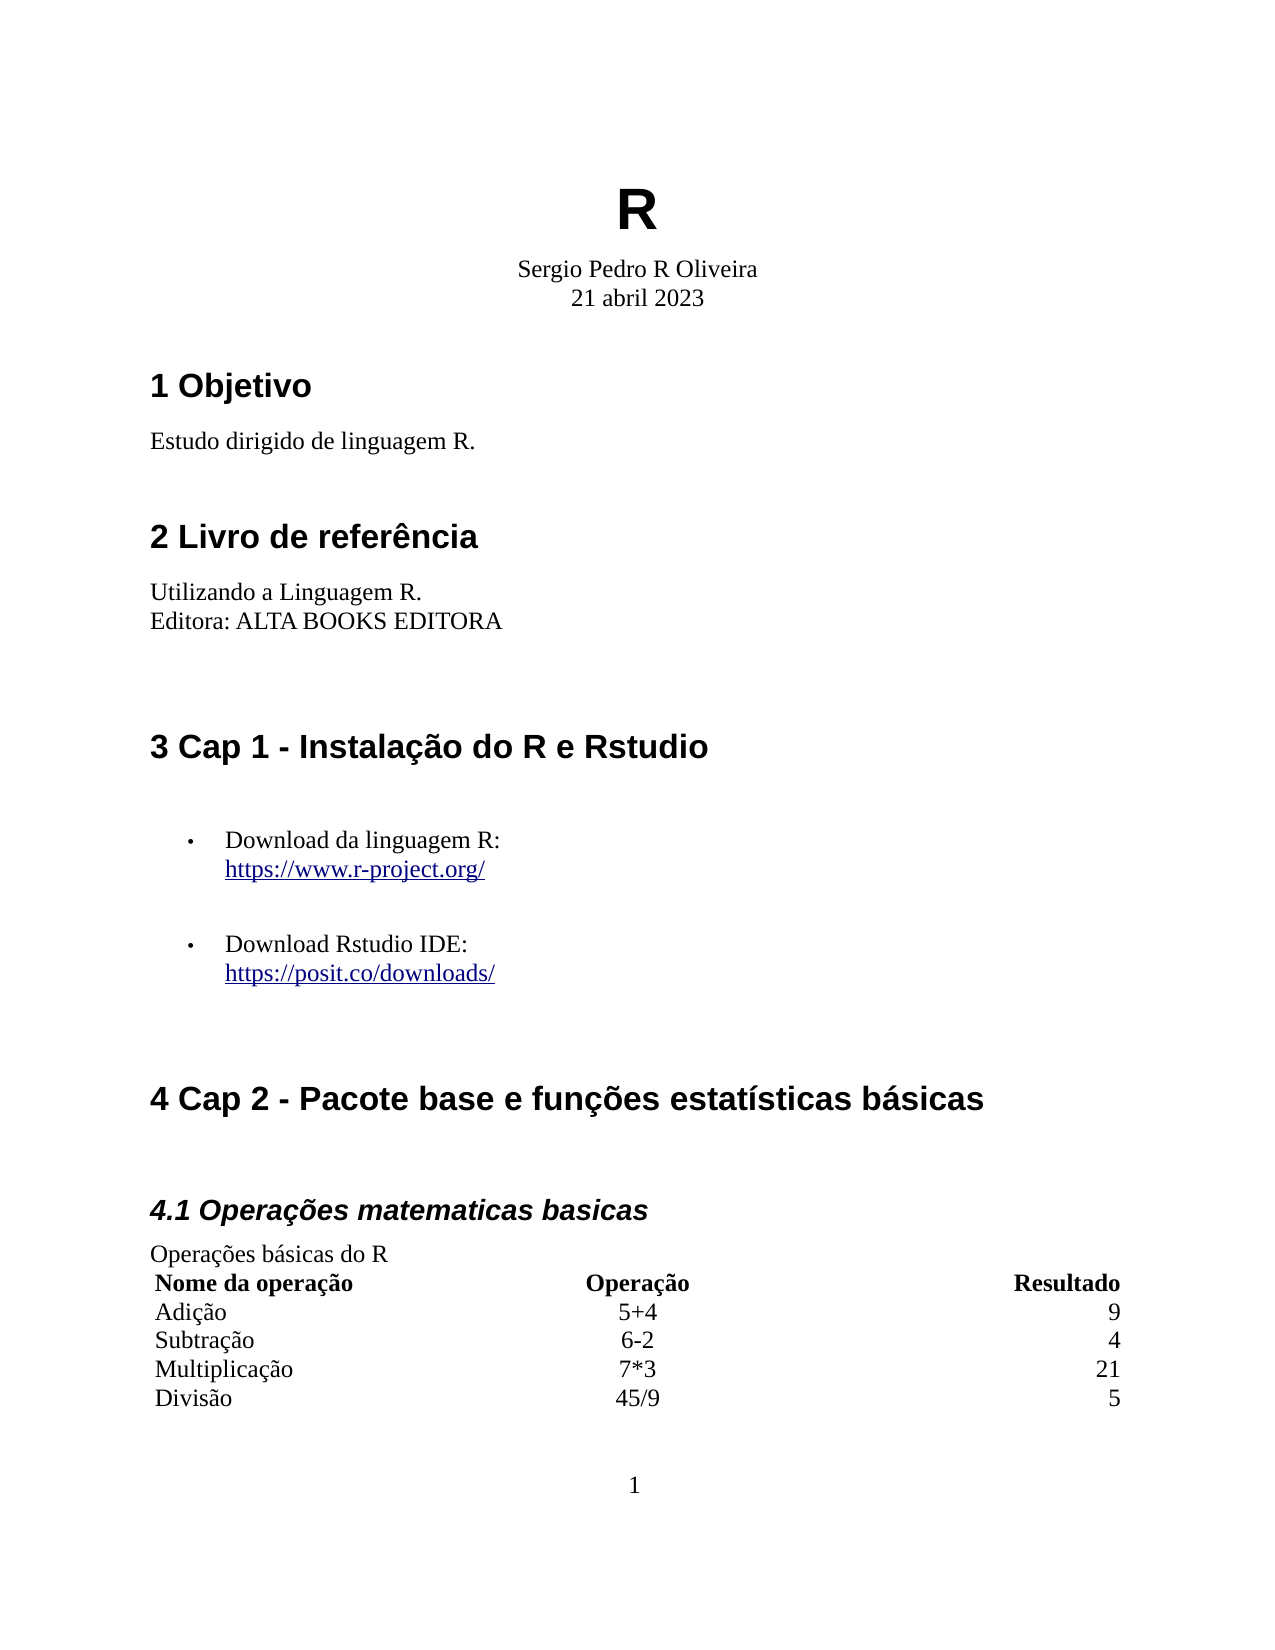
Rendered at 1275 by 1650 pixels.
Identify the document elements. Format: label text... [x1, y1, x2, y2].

table_cell 7*3 [475, 1354, 800, 1383]
list Download da linguagem R: https://www.r-project.org/ [187, 825, 1125, 911]
table_cell 4 [800, 1325, 1125, 1354]
table_cell 21 [800, 1354, 1125, 1383]
subtitle 1 Objetivo [150, 366, 1125, 404]
table_header Nome da operação [150, 1268, 475, 1297]
list Download Rstudio IDE: https://posit.co/downloads/ [187, 929, 1125, 1016]
subtitle 4.1 Operações matematicas basicas [150, 1193, 1125, 1227]
text Estudo dirigido de linguagem R. [150, 426, 1125, 483]
table_cell 9 [800, 1297, 1125, 1325]
subtitle 3 Cap 1 - Instalação do R e Rstudio [150, 726, 1125, 804]
table_cell 5+4 [475, 1297, 800, 1325]
table_cell Divisão [150, 1383, 475, 1412]
text Sergio Pedro R Oliveira [150, 254, 1125, 283]
subtitle 2 Livro de referência [150, 517, 1125, 556]
text 21 abril 2023 [150, 283, 1125, 312]
table_cell 5 [800, 1383, 1125, 1412]
table_cell Adição [150, 1297, 475, 1325]
table_header Operação [475, 1268, 800, 1297]
text Operações básicas do R [150, 1239, 1125, 1268]
subtitle 4 Cap 2 - Pacote base e funções estatísticas básicas [150, 1078, 1125, 1156]
table_cell 45/9 [475, 1383, 800, 1412]
table_cell 6-2 [475, 1325, 800, 1354]
table_cell Subtração [150, 1325, 475, 1354]
table_cell Multiplicação [150, 1354, 475, 1383]
title R [150, 175, 1125, 242]
table_header Resultado [800, 1268, 1125, 1297]
text Utilizando a Linguagem R. Editora: ALTA BOOKS EDITORA [150, 577, 1125, 664]
